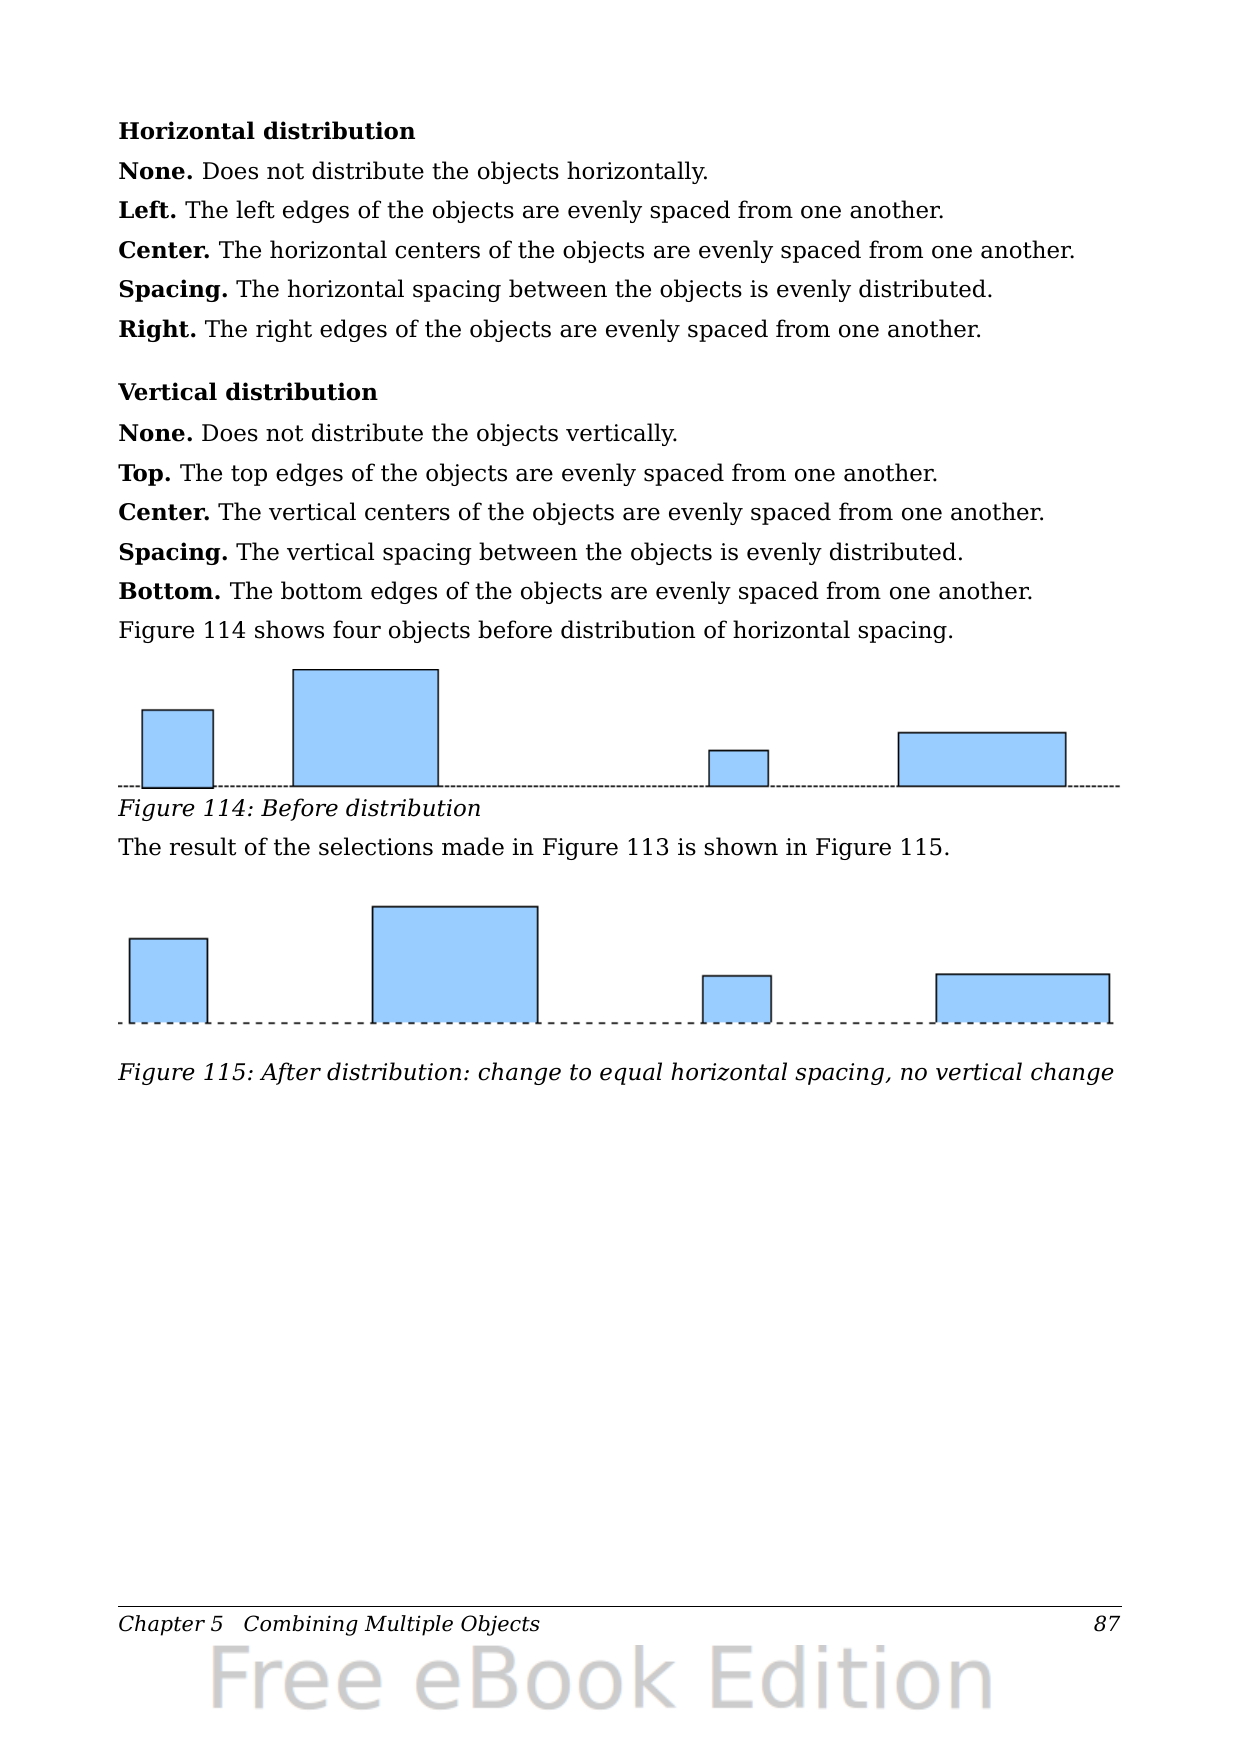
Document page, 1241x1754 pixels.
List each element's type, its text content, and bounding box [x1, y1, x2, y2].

text Figure 115: After distribution: change to equal horizontal spacing, no vertical change [118, 1059, 1140, 1086]
text Spacing. The vertical spacing between the objects is evenly distributed. [118, 539, 1122, 566]
text The result of the selections made in Figure 113 is shown in Figure 115. [118, 834, 1122, 861]
picture [207, 1645, 994, 1713]
text Center. The horizontal centers of the objects are evenly spaced from one another. [118, 236, 1122, 263]
text Horizontal distribution [118, 118, 1122, 145]
text Top. The top edges of the objects are evenly spaced from one another. [118, 460, 1122, 487]
text Spacing. The horizontal spacing between the objects is evenly distributed. [118, 276, 1122, 303]
text None. Does not distribute the objects vertically. [118, 420, 1122, 447]
text Bottom. The bottom edges of the objects are evenly spaced from one another. [118, 578, 1122, 605]
text Figure 114 shows four objects before distribution of horizontal spacing. [118, 618, 1122, 644]
text Vertical distribution [118, 378, 1122, 405]
text Center. The vertical centers of the objects are evenly spaced from one another. [118, 499, 1122, 526]
text Left. The left edges of the objects are evenly spaced from one another. [118, 197, 1122, 224]
picture [118, 886, 1120, 1053]
text Right. The right edges of the objects are evenly spaced from one another. [118, 315, 1122, 342]
text Figure 114: Before distribution [118, 795, 1123, 822]
text None. Does not distribute the objects horizontally. [118, 157, 1122, 184]
picture [118, 669, 1123, 789]
